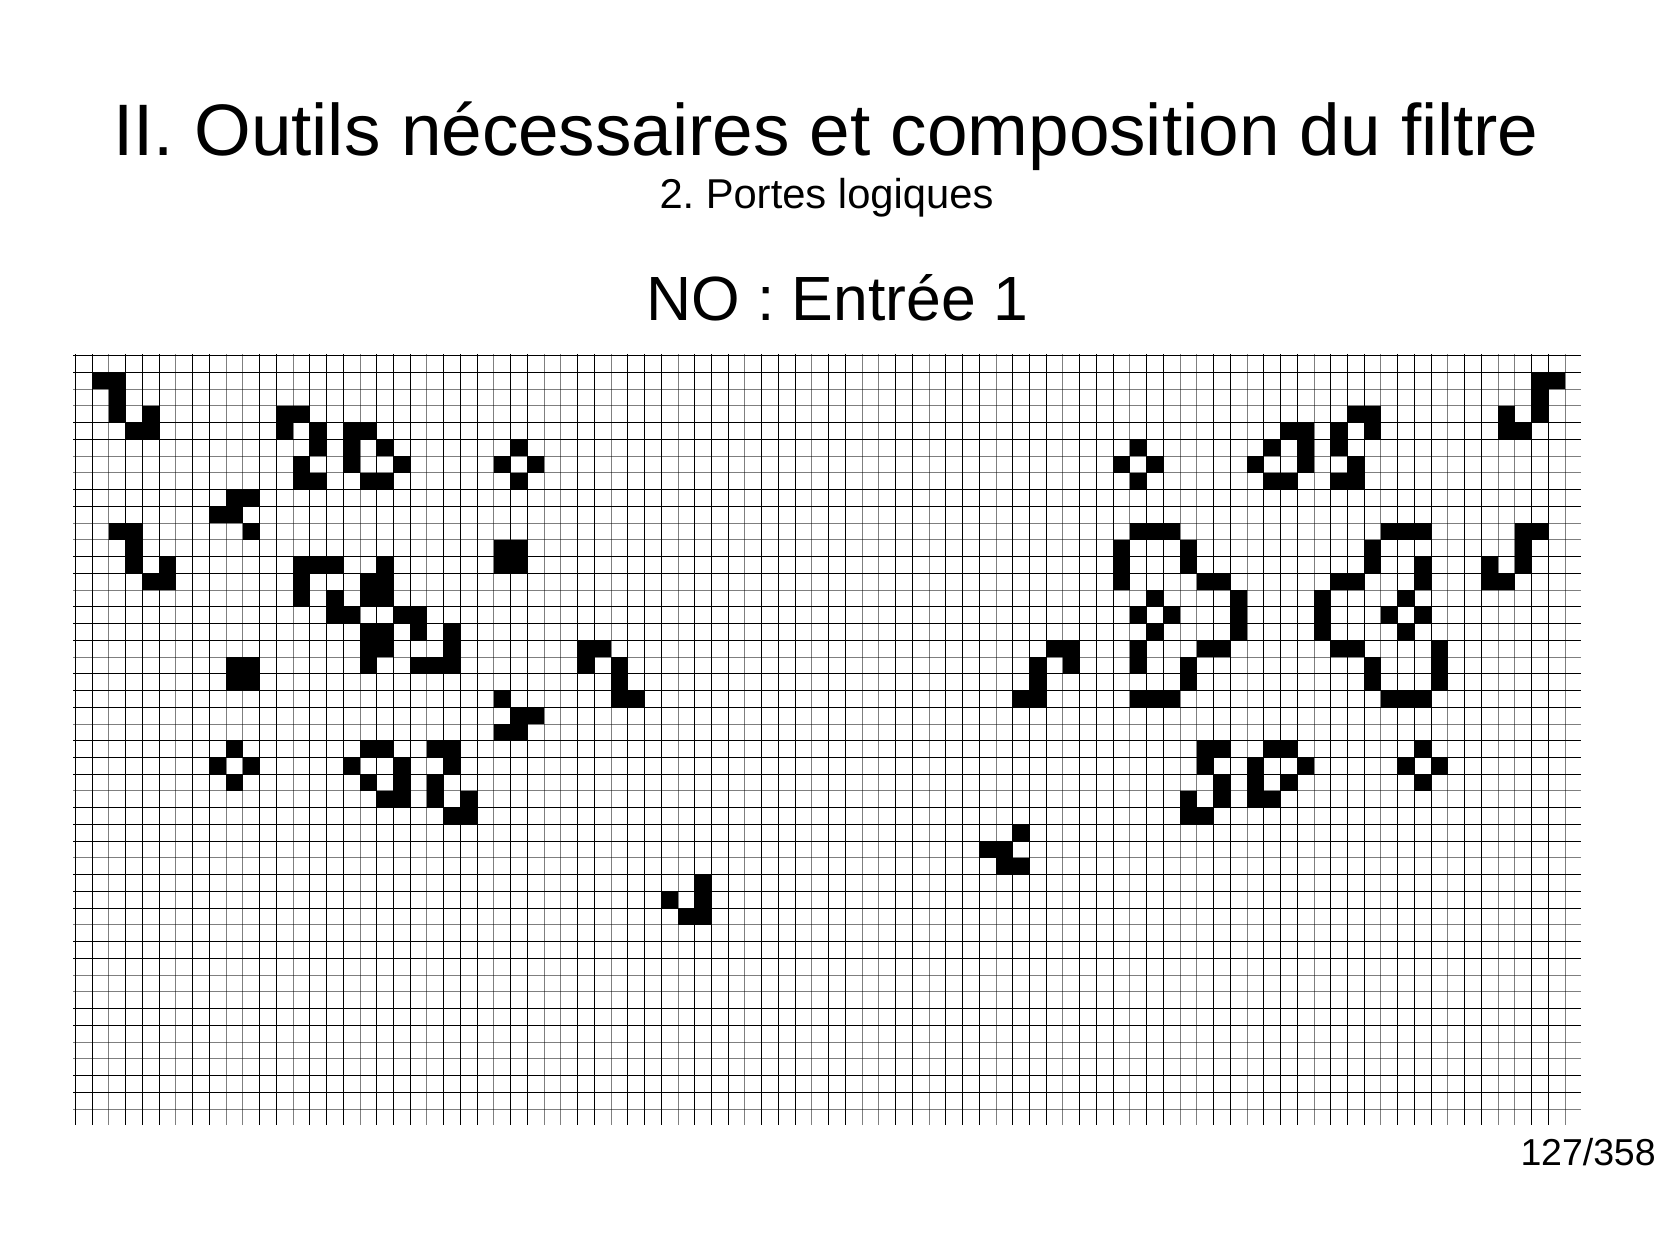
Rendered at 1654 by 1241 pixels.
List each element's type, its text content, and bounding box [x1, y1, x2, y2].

title II. Outils nécessaires et composition du filtre 2. Portes logiques [82, 49, 1571, 257]
text_box <number>/358 [1505, 1124, 1654, 1182]
text_box NO : Entrée 1 [631, 256, 1044, 342]
picture [73, 354, 1581, 1125]
